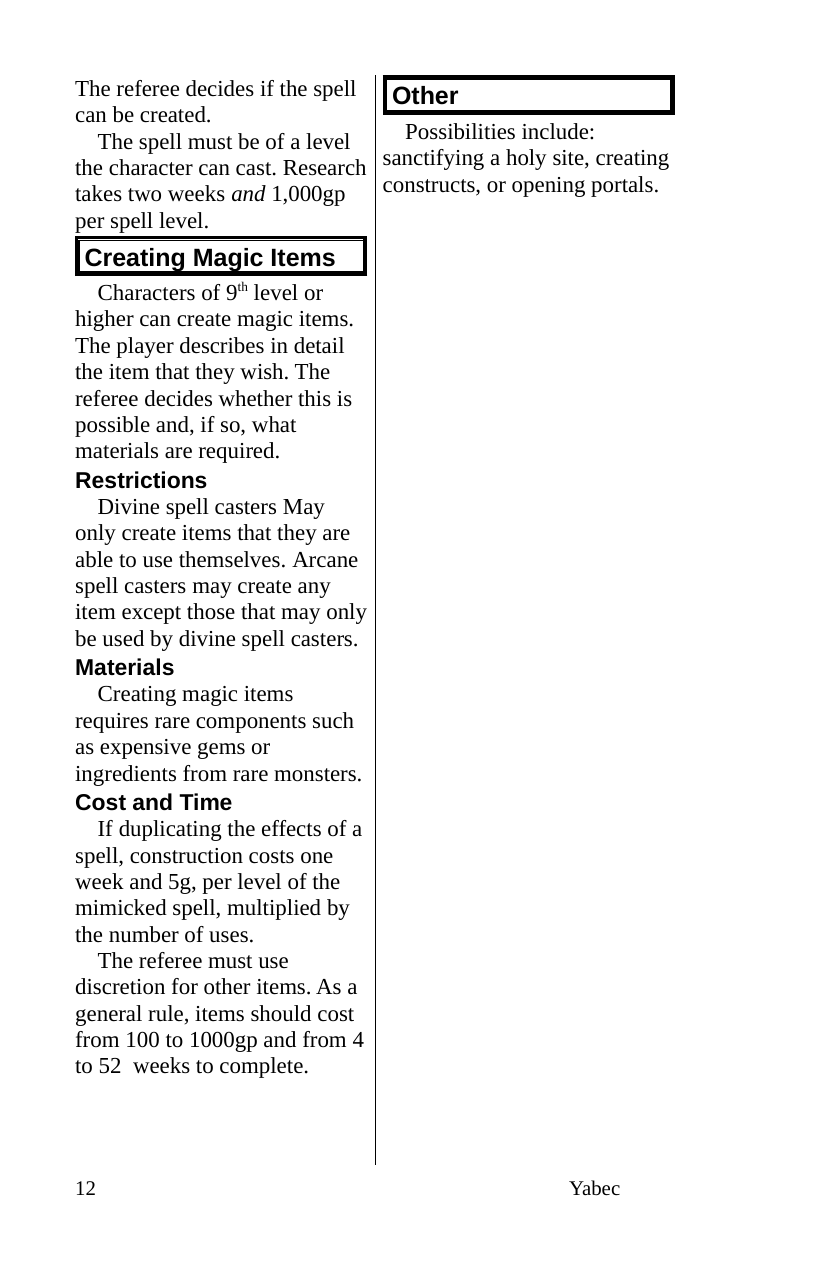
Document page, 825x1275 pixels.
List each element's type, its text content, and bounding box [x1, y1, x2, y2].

text Possibilities include: sanctifying a holy site, creating constructs, or opening portals. [382, 118, 675, 197]
text Characters of 9th level or higher can create magic items. The player describes in detail the item that they wish. The referee decides whether this is possible and, if so, what materials are required. [75, 279, 367, 464]
subtitle Cost and Time [75, 789, 367, 815]
subtitle Creating Magic Items [80, 241, 363, 271]
subtitle Other [387, 80, 670, 110]
subtitle Materials [75, 654, 367, 681]
text The spell must be of a level the character can cast. Research takes two weeks and 1,000gp per spell level. [75, 128, 367, 233]
text The referee must use discretion for other items. As a general rule, items should cost from 100 to 1000gp and from 4 to 52 weeks to complete. [75, 947, 367, 1079]
text The referee decides if the spell can be created. [75, 75, 367, 128]
text Creating magic items requires rare components such as expensive gems or ingredients from rare monsters. [75, 681, 367, 786]
subtitle Restrictions [75, 467, 367, 493]
text Divine spell casters May only create items that they are able to use themselves. Arcane spell casters may create any item except those that may only be used by divine spell casters. [75, 493, 367, 651]
text If duplicating the effects of a spell, construction costs one week and 5g, per level of the mimicked spell, multiplied by the number of uses. [75, 815, 367, 947]
